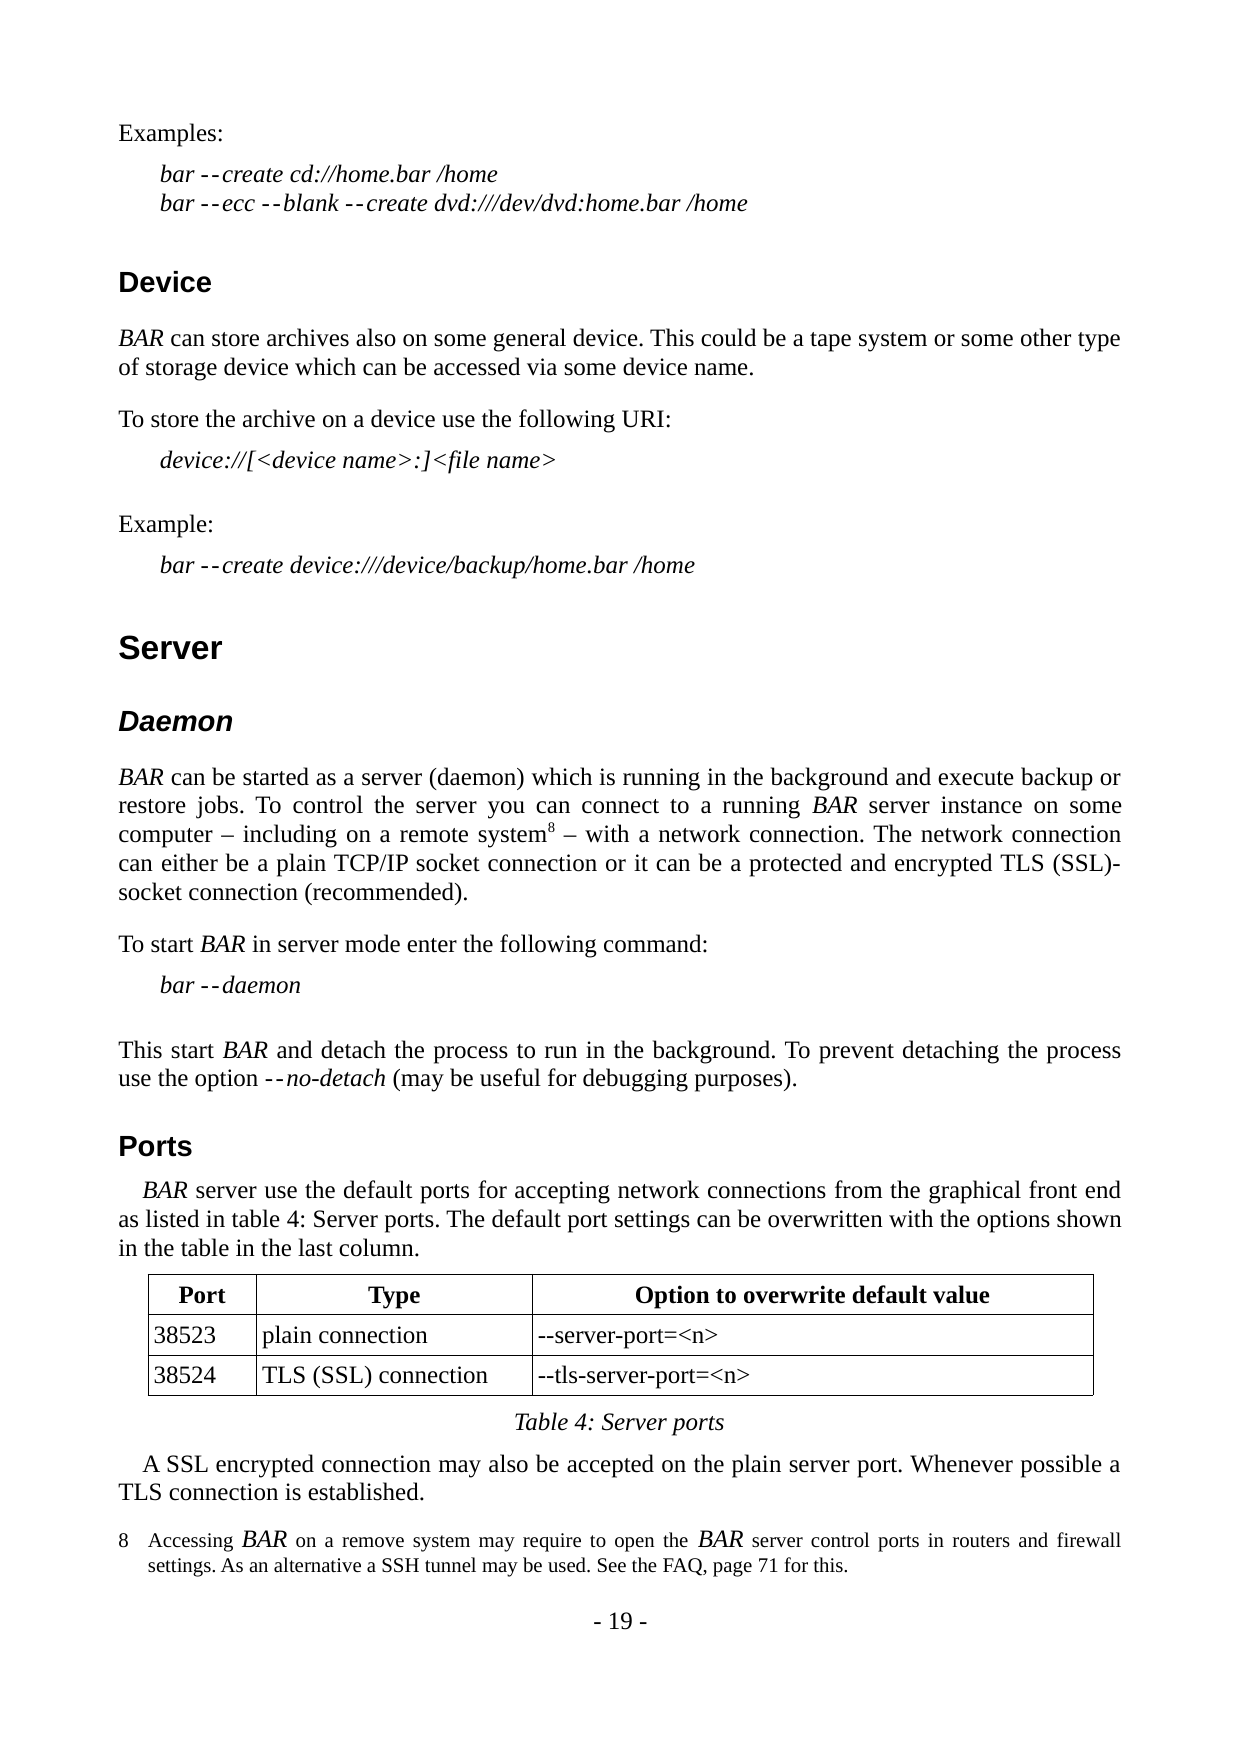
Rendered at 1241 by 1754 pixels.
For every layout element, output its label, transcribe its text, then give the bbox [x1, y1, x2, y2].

text To store the archive on a device use the following URI: [118, 404, 1122, 433]
text Table 4: Server ports [118, 1407, 1122, 1436]
table_cell 38524 [149, 1356, 256, 1395]
text This start BAR and detach the process to run in the background. To prevent detaching the process use the option ‑‑no-detach (may be useful for debugging purposes). [118, 1035, 1122, 1092]
text A SSL encrypted connection may also be accepted on the plain server port. Whenever possible a TLS connection is established. [118, 1449, 1122, 1506]
subtitle Device [118, 265, 1122, 298]
table_header Type [257, 1275, 532, 1314]
subtitle Ports [118, 1129, 1122, 1163]
text bar ‑‑create cd://home.bar /home [159, 159, 1122, 188]
text BAR can store archives also on some general device. This could be a tape system or some other type of storage device which can be accessed via some device name. [118, 323, 1122, 381]
table_cell 38523 [149, 1315, 256, 1354]
table_cell TLS (SSL) connection [257, 1356, 532, 1395]
text Examples: [118, 118, 1122, 147]
table_header Port [149, 1275, 256, 1314]
text bar ‑‑daemon [159, 970, 1122, 999]
text bar ‑‑create device:///device/backup/home.bar /home [159, 550, 1122, 579]
text Example: [118, 509, 1122, 538]
table_header Option to overwrite default value [533, 1275, 1093, 1314]
text Accessing BAR on a remove system may require to open the BAR server control ports in routers and firewall settings. As an alternative a SSH tunnel may be used. See the FAQ, page 72 for this. [118, 1524, 1122, 1577]
table_cell plain connection [257, 1315, 532, 1354]
table_cell --tls-server-port=<n> [533, 1356, 1093, 1395]
table_cell --server-port=<n> [533, 1315, 1093, 1354]
subtitle Daemon [118, 704, 1122, 737]
text BAR server use the default ports for accepting network connections from the graphical front end as listed in table 4: Server ports. The default port settings can be overwritten with the options shown in the table in the last column. [118, 1175, 1122, 1261]
text bar ‑‑ecc ‑‑blank ‑‑create dvd:///dev/dvd:home.bar /home [159, 188, 1122, 216]
text To start BAR in server mode enter the following command: [118, 929, 1122, 958]
subtitle Server [118, 628, 1122, 666]
text BAR can be started as a server (daemon) which is running in the background and execute backup or restore jobs. To control the server you can connect to a running BAR server instance on some computer – including on a remote system – with a network connection. The network connection can either be a plain TCP/IP socket connection or it can be a protected and encrypted TLS (SSL)-socket connection (recommended). [118, 762, 1122, 906]
text device://[<device name>:]<file name> [159, 445, 1122, 474]
